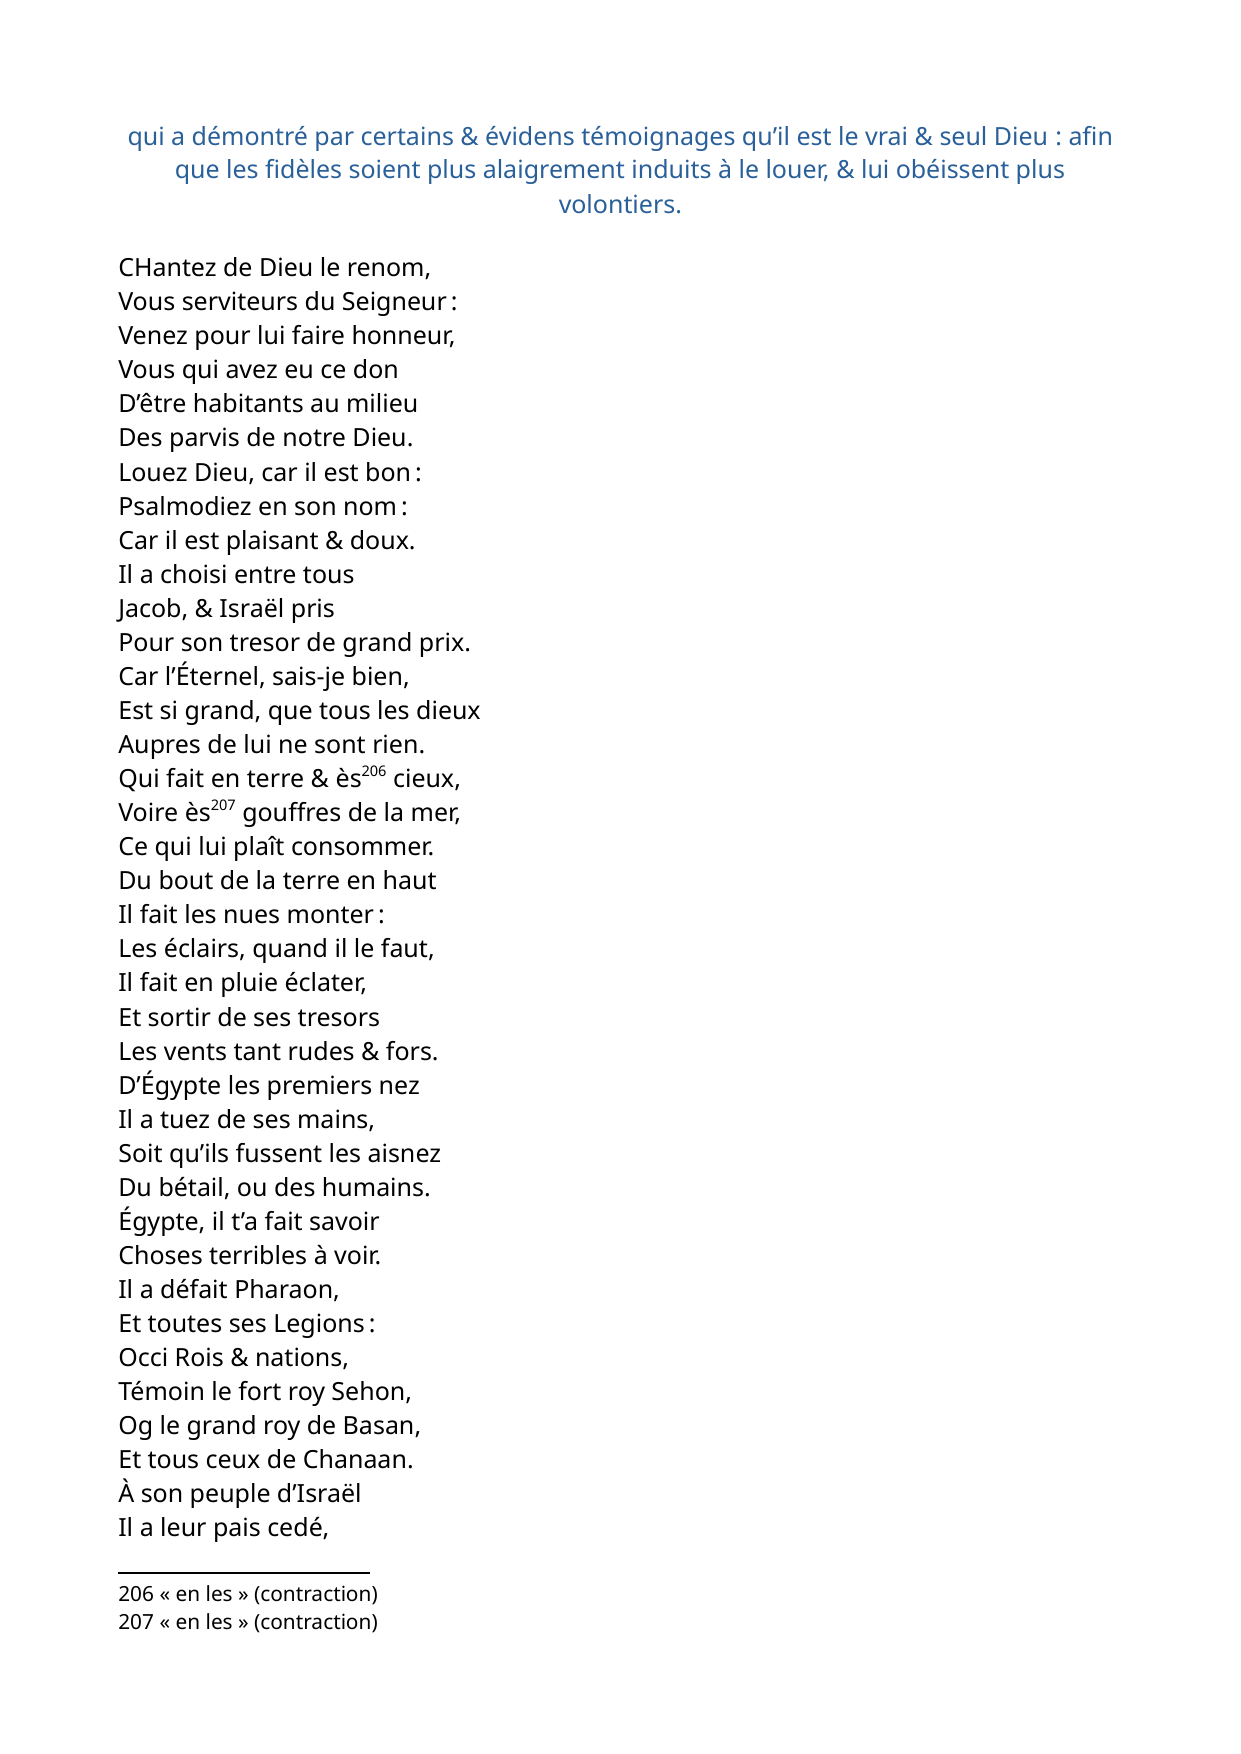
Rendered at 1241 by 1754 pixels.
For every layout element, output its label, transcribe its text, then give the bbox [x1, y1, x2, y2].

text Occi Rois & nations, [118, 1340, 1122, 1374]
text Venez pour lui faire honneur, [118, 318, 1122, 352]
text Et tous ceux de Chanaan. [118, 1442, 1122, 1476]
text Psalmodiez en son nom : [118, 488, 1122, 522]
text Choses terribles à voir. [118, 1238, 1122, 1272]
text Témoin le fort roy Sehon, [118, 1374, 1122, 1408]
text Qui fait en terre & ès cieux, [118, 761, 1122, 795]
text Il a leur pais cedé, [118, 1510, 1122, 1544]
text Voire ès gouffres de la mer, [118, 795, 1122, 829]
text Pour son tresor de grand prix. [118, 624, 1122, 658]
text Les éclairs, quand il le faut, [118, 931, 1122, 965]
text Est si grand, que tous les dieux [118, 693, 1122, 727]
text CHantez de Dieu le renom, [118, 250, 1122, 284]
text Il a tuez de ses mains, [118, 1101, 1122, 1135]
text Égypte, il t’a fait savoir [118, 1203, 1122, 1238]
text Aupres de lui ne sont rien. [118, 727, 1122, 761]
text Louez Dieu, car il est bon : [118, 454, 1122, 488]
text Il a choisi entre tous [118, 556, 1122, 590]
text Il fait en pluie éclater, [118, 965, 1122, 999]
text Ce qui lui plaît consommer. [118, 829, 1122, 863]
text Des parvis de notre Dieu. [118, 420, 1122, 454]
text Et toutes ses Legions : [118, 1306, 1122, 1340]
text Vous serviteurs du Seigneur : [118, 284, 1122, 318]
text Les vents tant rudes & fors. [118, 1033, 1122, 1067]
text Soit qu’ils fussent les aisnez [118, 1135, 1122, 1169]
text Il fait les nues monter : [118, 897, 1122, 931]
text Et sortir de ses tresors [118, 999, 1122, 1033]
text À son peuple d’Israël [118, 1476, 1122, 1510]
text Car il est plaisant & doux. [118, 522, 1122, 556]
text « en les » (contraction) [118, 1607, 1122, 1636]
text D’être habitants au milieu [118, 386, 1122, 420]
text Il a défait Pharaon, [118, 1272, 1122, 1306]
text qui a démontré par certains & évidens témoignages qu’il est le vrai & seul Dieu : afin que les fidèles soient plus alaigrement induits à le louer, & lui obéissent plus volontiers. [118, 118, 1122, 220]
text « en les » (contraction) [118, 1579, 1122, 1607]
text D’Égypte les premiers nez [118, 1067, 1122, 1101]
text Du bout de la terre en haut [118, 863, 1122, 897]
text Car l’Éternel, sais-je bien, [118, 658, 1122, 693]
text Og le grand roy de Basan, [118, 1408, 1122, 1442]
text Du bétail, ou des humains. [118, 1169, 1122, 1203]
text Jacob, & Israël pris [118, 590, 1122, 624]
text Vous qui avez eu ce don [118, 352, 1122, 386]
